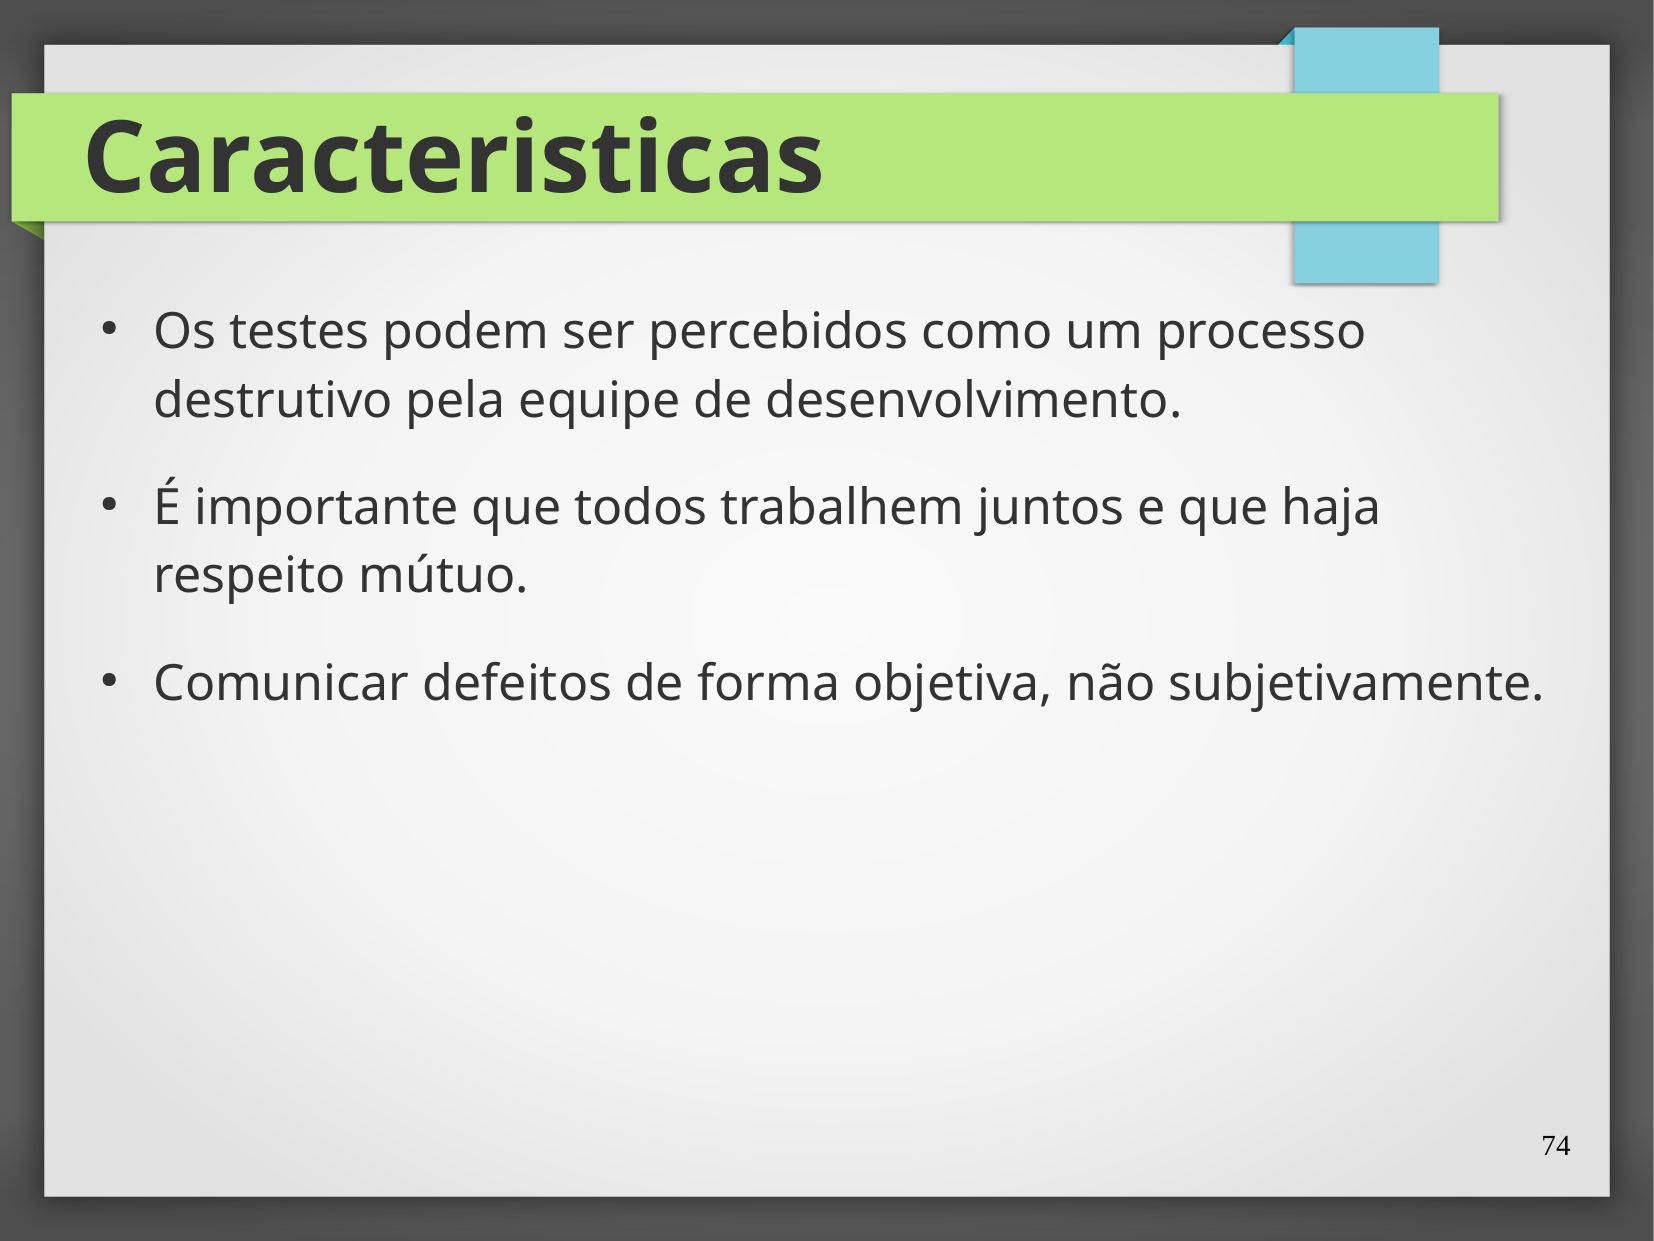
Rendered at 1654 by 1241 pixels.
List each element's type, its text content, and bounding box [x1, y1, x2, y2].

title Caracteristicas [82, 94, 1264, 213]
list Os testes podem ser percebidos como um processo destrutivo pela equipe de desenvolvimento. É importante que todos trabalhem juntos e que haja respeito mútuo. Comunicar defeitos de forma objetiva, não subjetivamente. [82, 295, 1571, 1015]
picture [0, 0, 1654, 1241]
